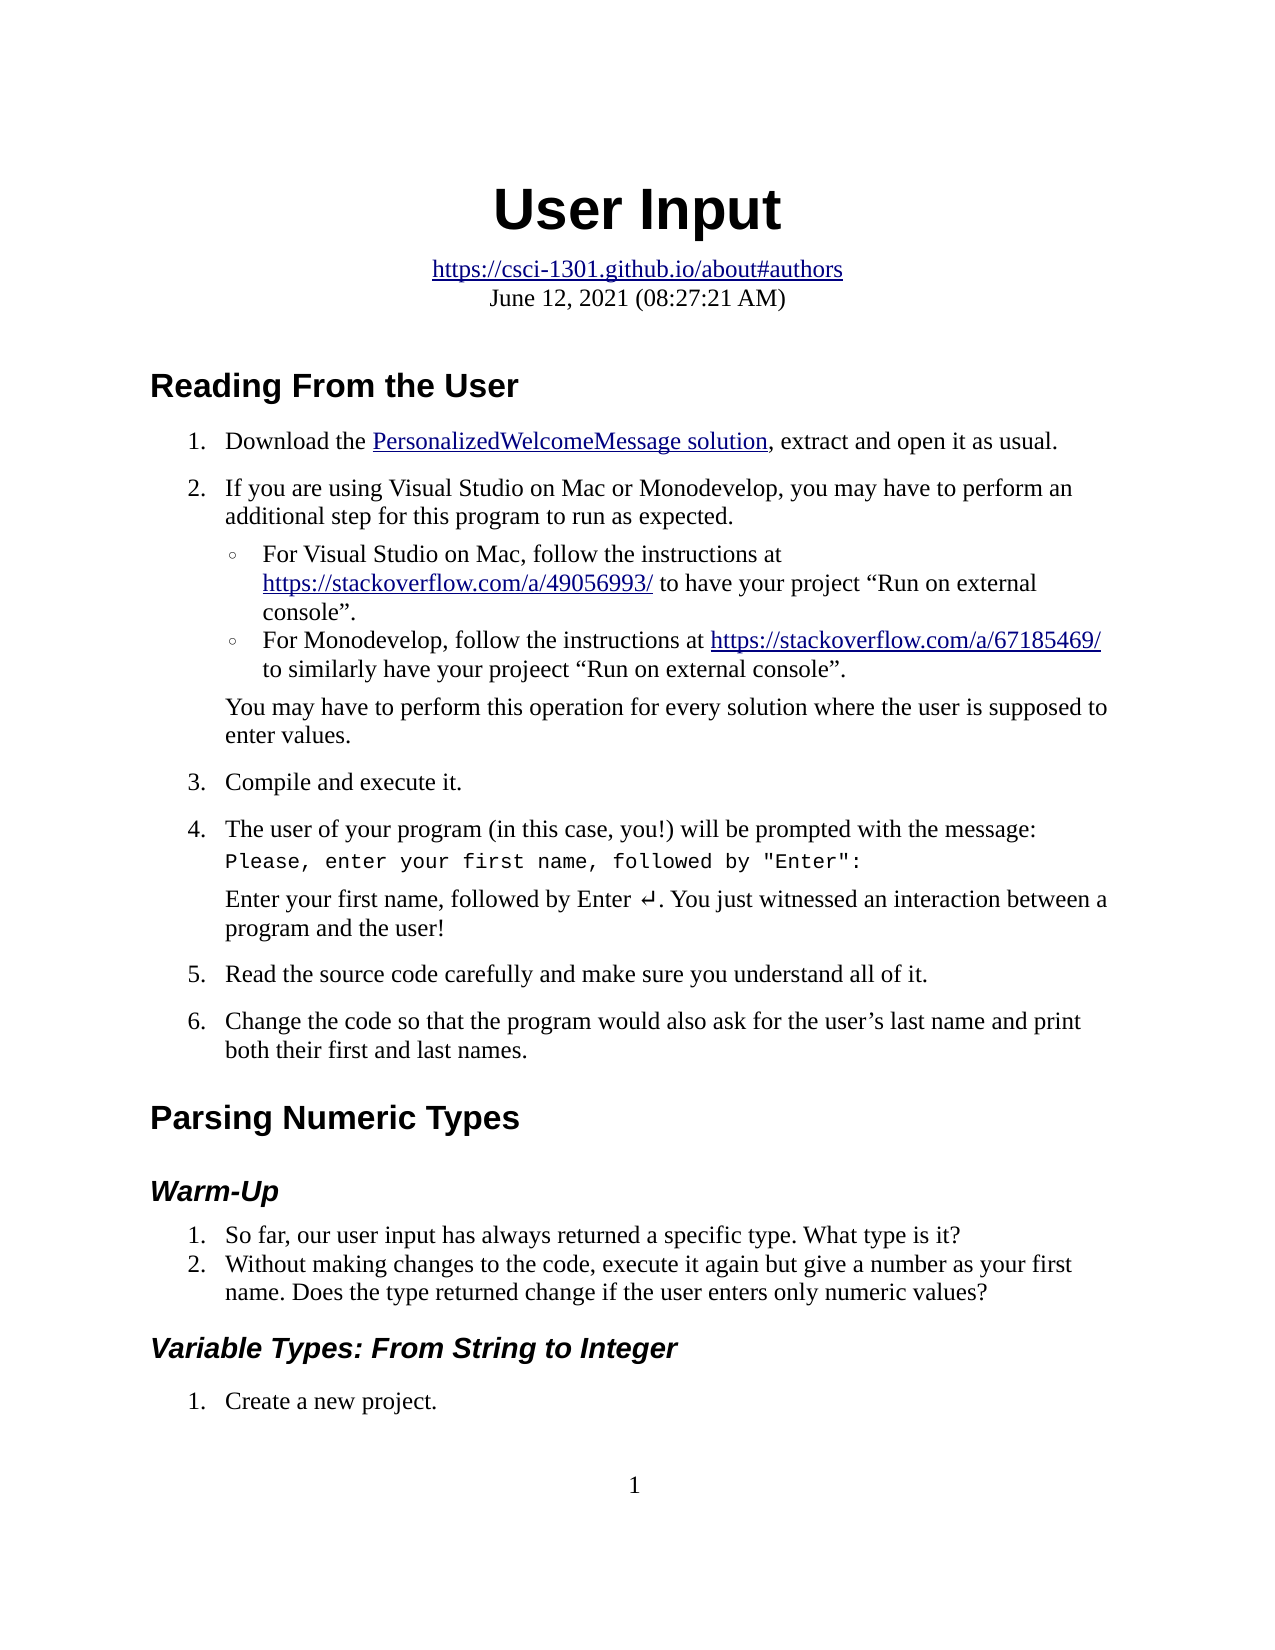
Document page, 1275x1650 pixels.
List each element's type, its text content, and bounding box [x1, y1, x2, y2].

list Compile and execute it. [187, 767, 1125, 796]
list So far, our user input has always returned a specific type. What type is it? [187, 1220, 1125, 1249]
list If you are using Visual Studio on Mac or Monodevelop, you may have to perform an additional step for this program to run as expected. [187, 473, 1125, 530]
title User Input [150, 175, 1125, 242]
list Read the source code carefully and make sure you understand all of it. [187, 959, 1125, 988]
list Enter your first name, followed by Enter ↵. You just witnessed an interaction between a program and the user! [187, 884, 1125, 942]
subtitle Parsing Numeric Types [150, 1098, 1125, 1136]
list For Monodevelop, follow the instructions at https://stackoverflow.com/a/67185469/ to similarly have your projeect “Run on external console”. [225, 625, 1125, 683]
list For Visual Studio on Mac, follow the instructions at https://stackoverflow.com/a/49056993/ to have your project “Run on external console”. [225, 539, 1125, 625]
list The user of your program (in this case, you!) will be prompted with the message: [187, 814, 1125, 843]
text https://csci-1301.github.io/about#authors [150, 254, 1125, 283]
subtitle Variable Types: From String to Integer [150, 1331, 1125, 1365]
subtitle Warm-Up [150, 1174, 1125, 1207]
list Without making changes to the code, execute it again but give a number as your first name. Does the type returned change if the user enters only numeric values? [187, 1249, 1125, 1306]
list Change the code so that the program would also ask for the user’s last name and print both their first and last names. [187, 1006, 1125, 1064]
text June 12, 2021 (08:27:21 AM) [150, 283, 1125, 312]
list Download the PersonalizedWelcomeMessage solution, extract and open it as usual. [187, 426, 1125, 455]
list You may have to perform this operation for every solution where the user is supposed to enter values. [187, 692, 1125, 749]
list Create a new project. [187, 1386, 1125, 1415]
list Please, enter your first name, followed by "Enter": [187, 852, 1125, 875]
subtitle Reading From the User [150, 366, 1125, 404]
